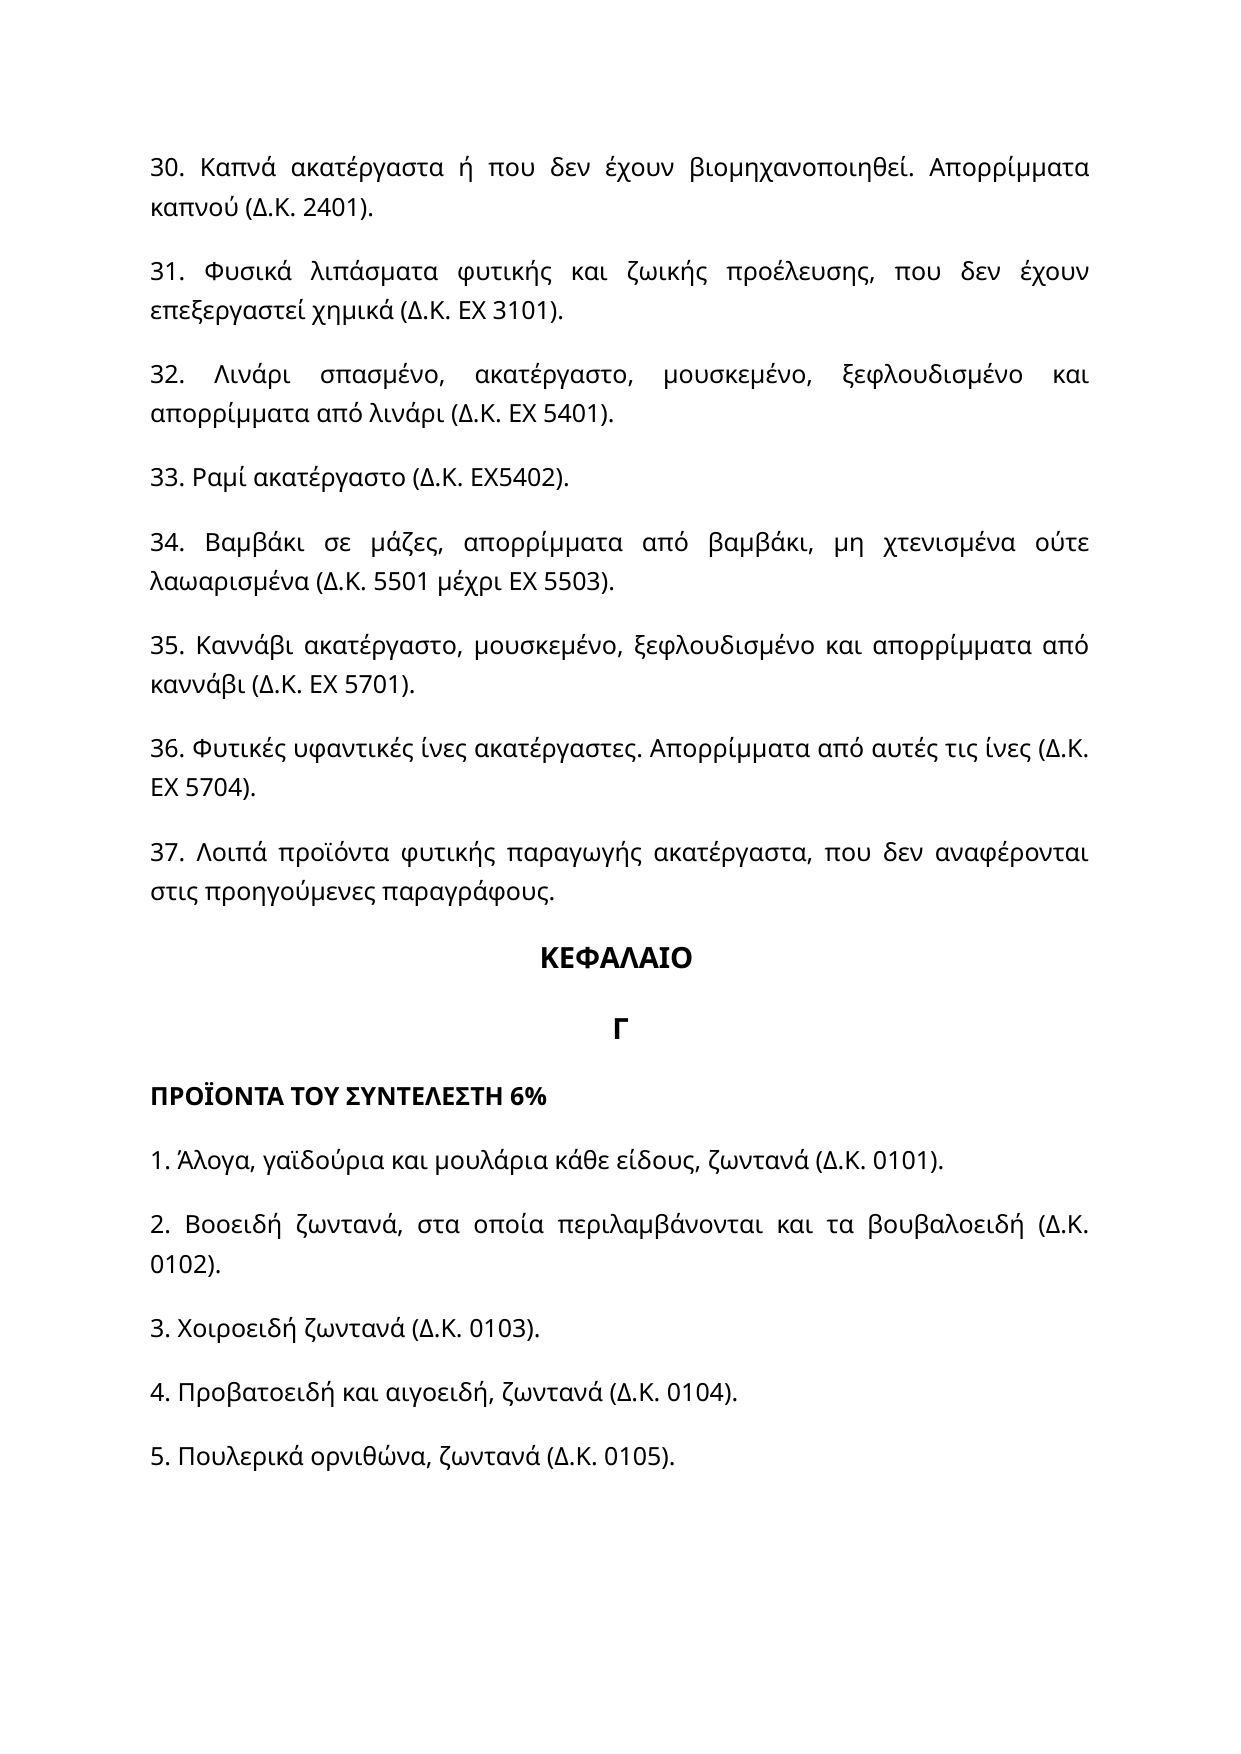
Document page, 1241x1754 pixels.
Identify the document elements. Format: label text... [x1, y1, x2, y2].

text 1. Άλογα, γαϊδούρια και μουλάρια κάθε είδους, ζωντανά (Δ.Κ. 0101). [150, 1143, 1090, 1177]
text 31. Φυσικά λιπάσματα φυτικής και ζωικής προέλευσης, που δεν έχουν επεξεργαστεί χημικά (Δ.Κ. ΕΧ 3101). [150, 253, 1090, 327]
text 30. Καπνά ακατέργαστα ή που δεν έχουν βιομηχανοποιηθεί. Απορρίμματα καπνού (Δ.Κ. 2401). [150, 150, 1090, 223]
text 3. Χοιροειδή ζωντανά (Δ.Κ. 0103). [150, 1310, 1090, 1344]
text 32. Λινάρι σπασμένο, ακατέργαστο, μουσκεμένο, ξεφλουδισμένο και απορρίμματα από λινάρι (Δ.Κ. ΕΧ 5401). [150, 357, 1090, 430]
text 2. Βοοειδή ζωντανά, στα οποία περιλαμβάνονται και τα βουβαλοειδή (Δ.Κ. 0102). [150, 1207, 1090, 1280]
text 36. Φυτικές υφαντικές ίνες ακατέργαστες. Απορρίμματα από αυτές τις ίνες (Δ.Κ. ΕΧ 5704). [150, 731, 1090, 804]
text ΠΡΟΪΟΝΤΑ ΤΟΥ ΣΥΝΤΕΛΕΣΤΗ 6% [150, 1079, 1090, 1113]
text 34. Βαμβάκι σε μάζες, απορρίμματα από βαμβάκι, μη χτενισμένα ούτε λαωαρισμένα (Δ.Κ. 5501 μέχρι ΕΧ 5503). [150, 524, 1090, 597]
subtitle ΚΕΦΑΛΑΙΟ [150, 937, 1090, 977]
text 35. Καννάβι ακατέργαστο, μουσκεμένο, ξεφλουδισμένο και απορρίμματα από καννάβι (Δ.Κ. ΕΧ 5701). [150, 627, 1090, 701]
text 4. Προβατοειδή και αιγοειδή, ζωντανά (Δ.Κ. 0104). [150, 1374, 1090, 1409]
text 33. Ραμί ακατέργαστο (Δ.Κ. ΕΧ5402). [150, 460, 1090, 494]
text 37. Λοιπά προϊόντα φυτικής παραγωγής ακατέργαστα, που δεν αναφέρονται στις προηγούμενες παραγράφους. [150, 834, 1090, 907]
text 5. Πουλερικά ορνιθώνα, ζωντανά (Δ.Κ. 0105). [150, 1439, 1090, 1473]
subtitle Γ [150, 1008, 1090, 1048]
